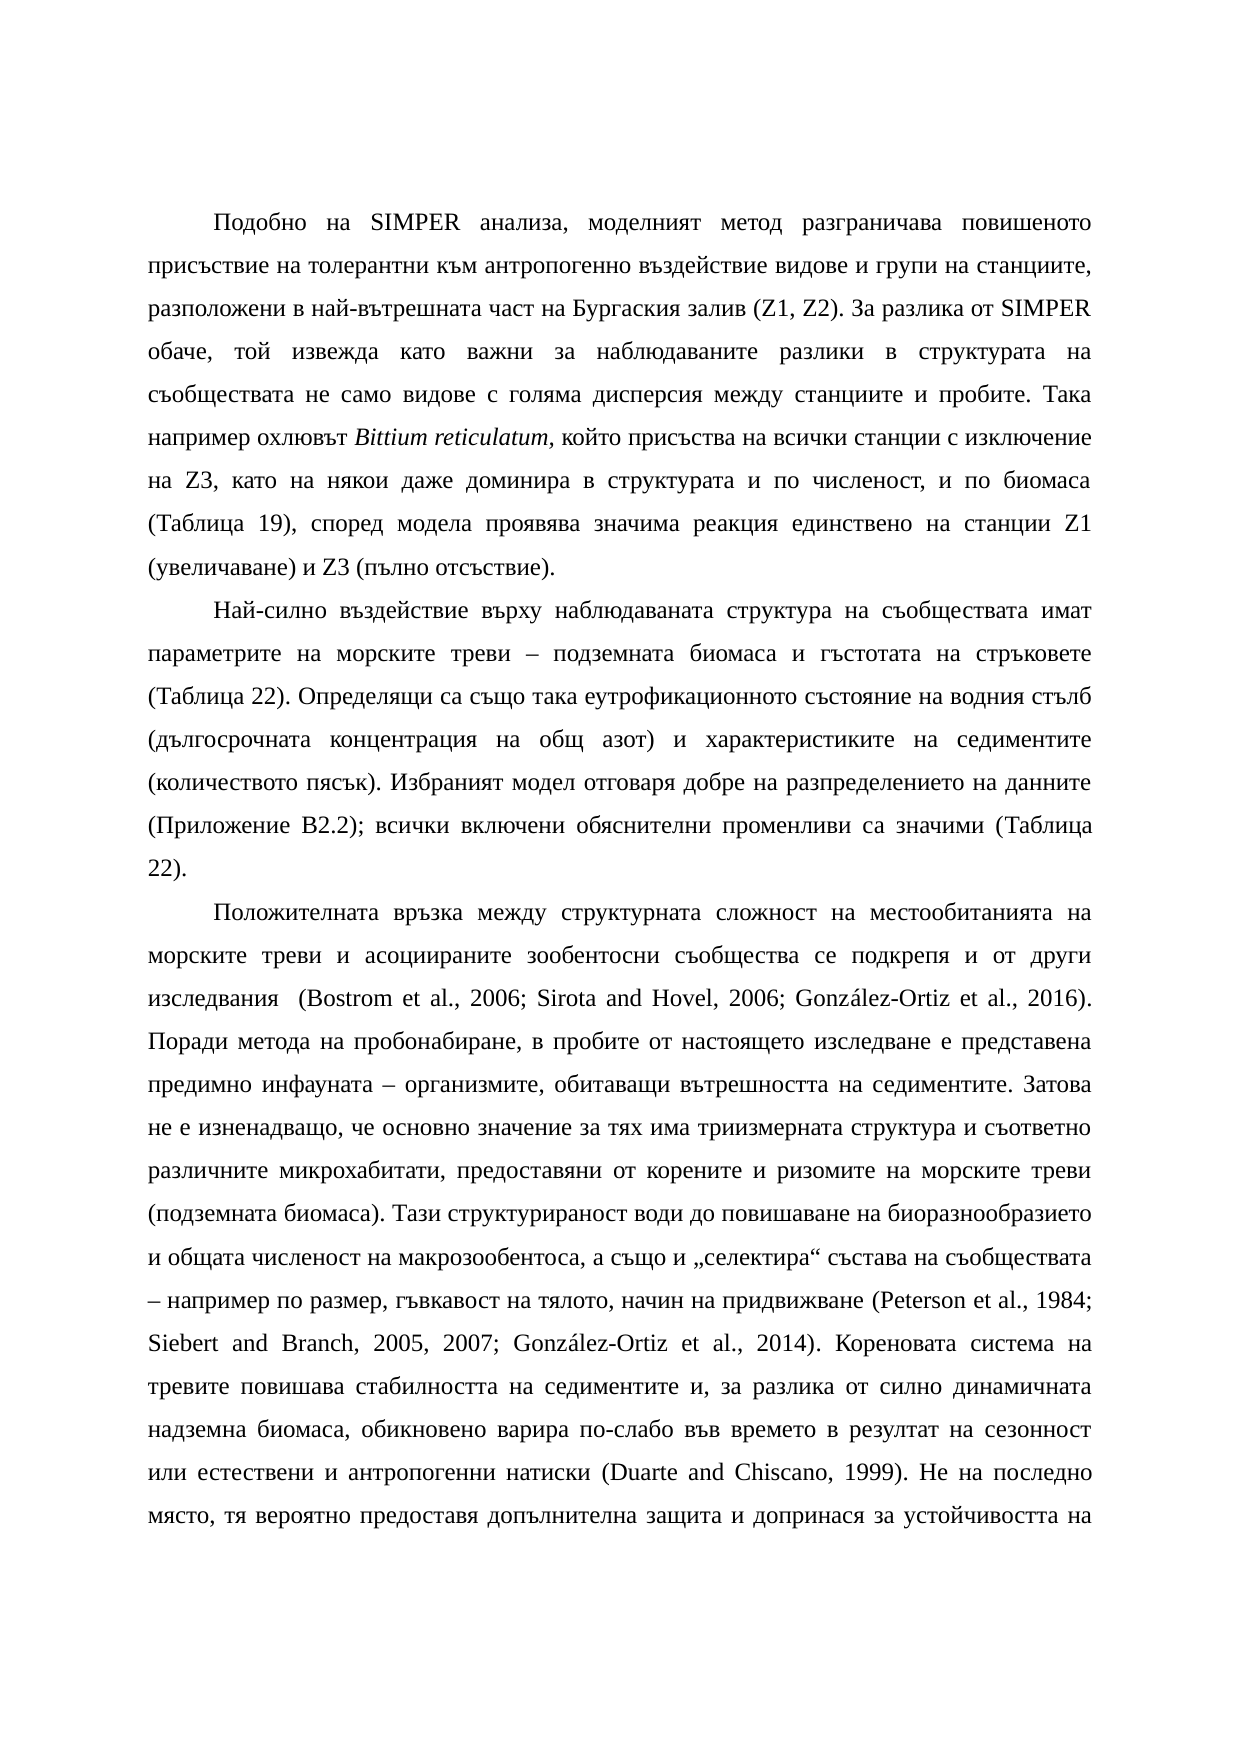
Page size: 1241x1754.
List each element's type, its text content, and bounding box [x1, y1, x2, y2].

text Положителната връзка между структурната сложност на местообитанията на морските треви и асоциираните зообентосни съобщества се подкрепя и от други изследвания (Bostrom et al., 2006; Sirota and Hovel, 2006; González-Ortiz et al., 2016). Поради метода на пробонабиране, в пробите от настоящето изследване е представена предимно инфауната – организмите, обитаващи вътрешността на седиментите. Затова не е изненадващо, че основно значение за тях има триизмерната структура и съответно различните микрохабитати, предоставяни от корените и ризомите на морските треви (подземната биомаса). Тази структурираност води до повишаване на биоразнообразието и общата численост на макрозообентоса, а също и „селектира“ състава на съобществата – например по размер, гъвкавост на тялото, начин на придвижване (Peterson et al., 1984; Siebert and Branch, 2005, 2007; González-Ortiz et al., 2014). Кореновата система на тревите повишава стабилността на седиментите и, за разлика от силно динамичната надземна биомаса, обикновено варира по-слабо във времето в резултат на сезонност или естествени и антропогенни натиски (Duarte and Chiscano, 1999). Не на последно място, тя вероятно предоставя допълнителна защита и допринася за устойчивостта на [148, 897, 1093, 1529]
text Най-силно въздействие върху наблюдаваната структура на съобществата имат параметрите на морските треви – подземната биомаса и гъстотата на стръковете (Таблица 22). Определящи са също така еутрофикационното състояние на водния стълб (дългосрочната концентрация на общ азот) и характеристиките на седиментите (количеството пясък). Избраният модел отговаря добре на разпределението на данните (Приложение В2.2); всички включени обяснителни променливи са значими (Таблица 22). [148, 595, 1093, 882]
text Подобно на SIMPER анализа, моделният метод разграничава повишеното присъствие на толерантни към антропогенно въздействие видове и групи на станциите, разположени в най-вътрешната част на Бургаския залив (Z1, Z2). За разлика от SIMPER обаче, той извежда като важни за наблюдаваните разлики в структурата на съобществата не само видове с голяма дисперсия между станциите и пробите. Така например охлювът Bittium reticulatum, който присъства на всички станции с изключение на Z3, като на някои даже доминира в структурата и по численост, и по биомаса (Таблица 19), според модела проявява значима реакция единствено на станции Z1 (увеличаване) и Z3 (пълно отсъствие). [148, 207, 1093, 580]
